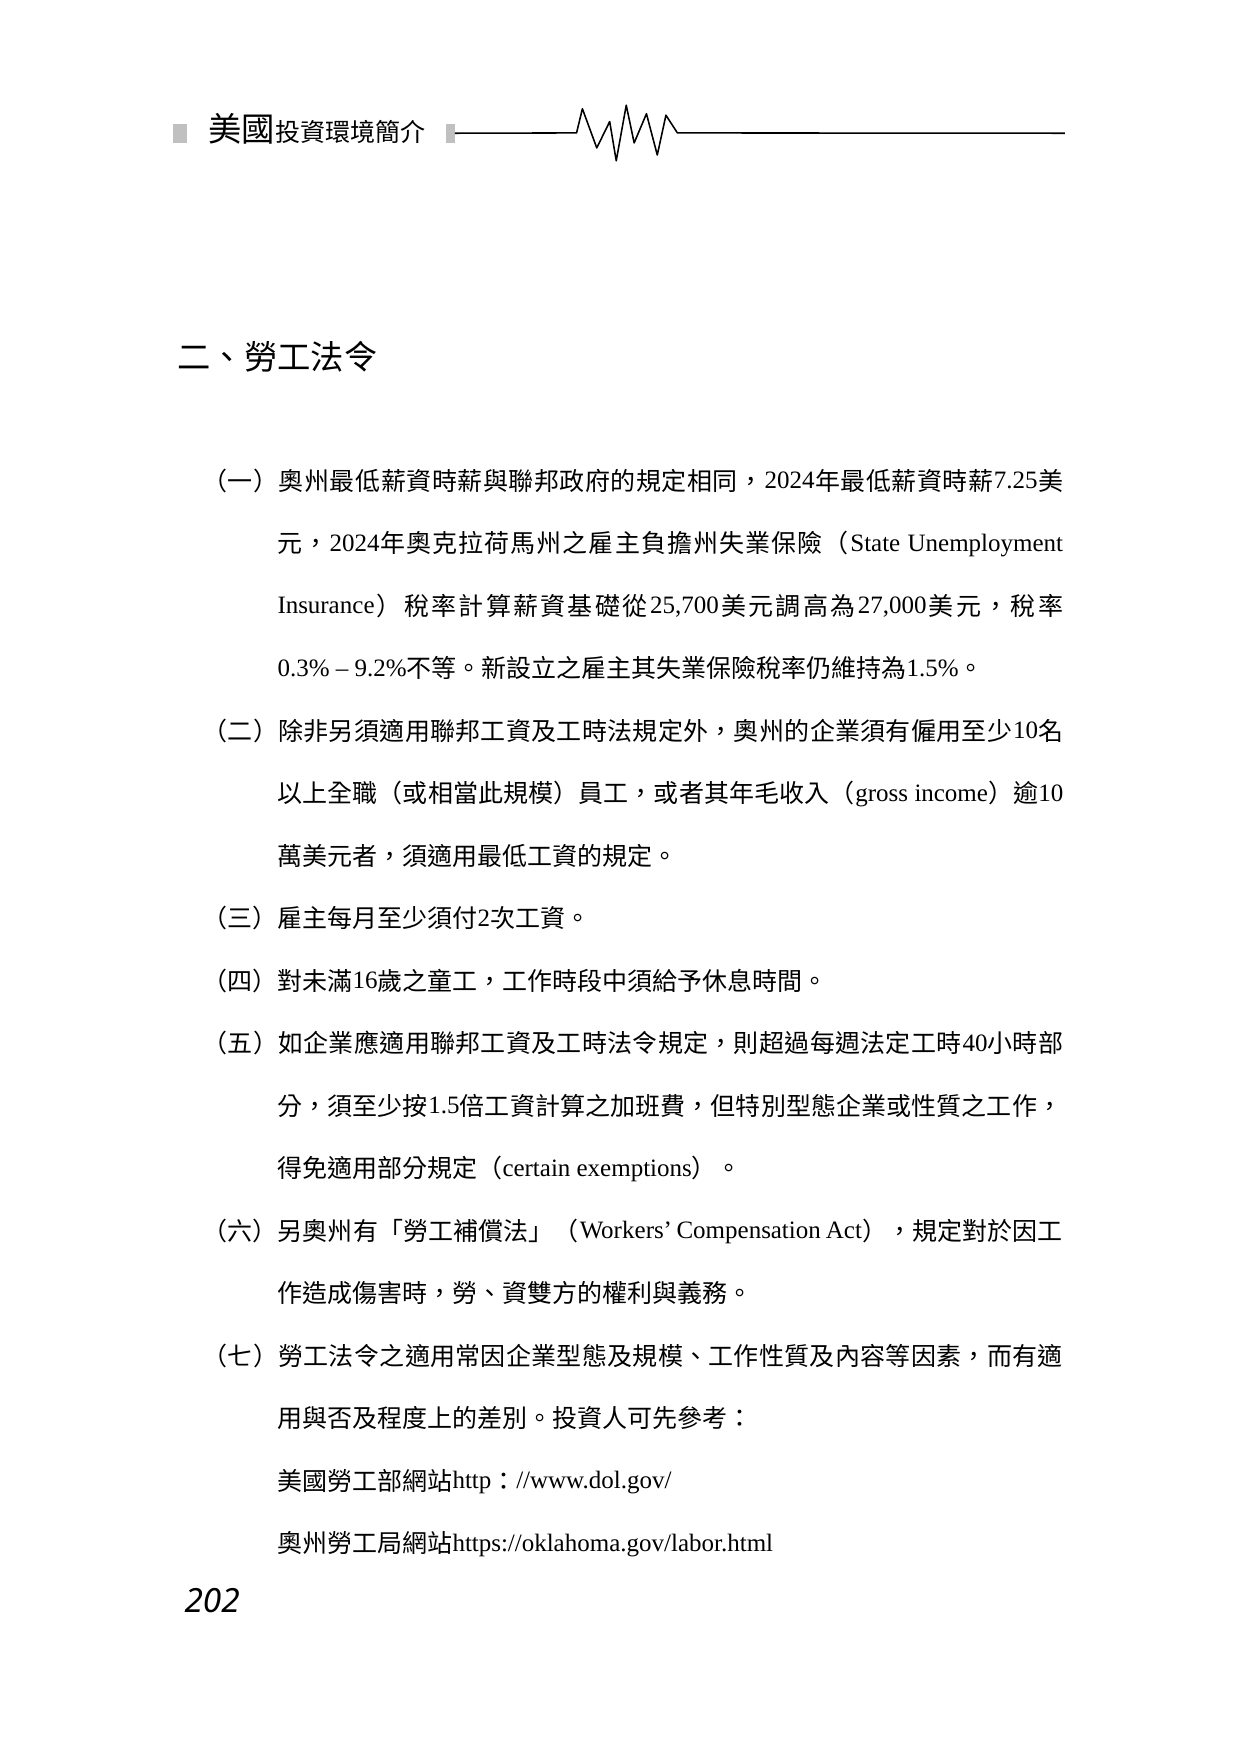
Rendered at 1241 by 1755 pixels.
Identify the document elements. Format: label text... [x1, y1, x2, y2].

text （一）奧州最低薪資時薪與聯邦政府的規定相同，2024年最低薪資時薪7.25美元，2024年奧克拉荷馬州之雇主負擔州失業保險（State Unemployment Insurance）稅率計算薪資基礎從25,700美元調高為27,000美元，稅率0.3% – 9.2%不等。新設立之雇主其失業保險稅率仍維持為1.5%。 [202, 438, 1063, 688]
text （二）除非另須適用聯邦工資及工時法規定外，奧州的企業須有僱用至少10名以上全職（或相當此規模）員工，或者其年毛收入（gross income）逾10萬美元者，須適用最低工資的規定。 [202, 688, 1063, 875]
text 奧州勞工局網站https://oklahoma.gov/labor.html [202, 1500, 1063, 1563]
text （七）勞工法令之適用常因企業型態及規模、工作性質及內容等因素，而有適用與否及程度上的差別。投資人可先參考： [202, 1313, 1063, 1438]
text （四）對未滿16歲之童工，工作時段中須給予休息時間。 [202, 938, 1063, 1000]
text 二、勞工法令 [177, 313, 1063, 375]
text （三）雇主每月至少須付2次工資。 [202, 875, 1063, 938]
text （五）如企業應適用聯邦工資及工時法令規定，則超過每週法定工時40小時部分，須至少按1.5倍工資計算之加班費，但特別型態企業或性質之工作，得免適用部分規定（certain exemptions）。 [202, 1000, 1063, 1188]
text 美國勞工部網站http：//www.dol.gov/ [202, 1438, 1063, 1500]
text （六）另奧州有「勞工補償法」（Workers’ Compensation Act），規定對於因工作造成傷害時，勞、資雙方的權利與義務。 [202, 1188, 1063, 1313]
